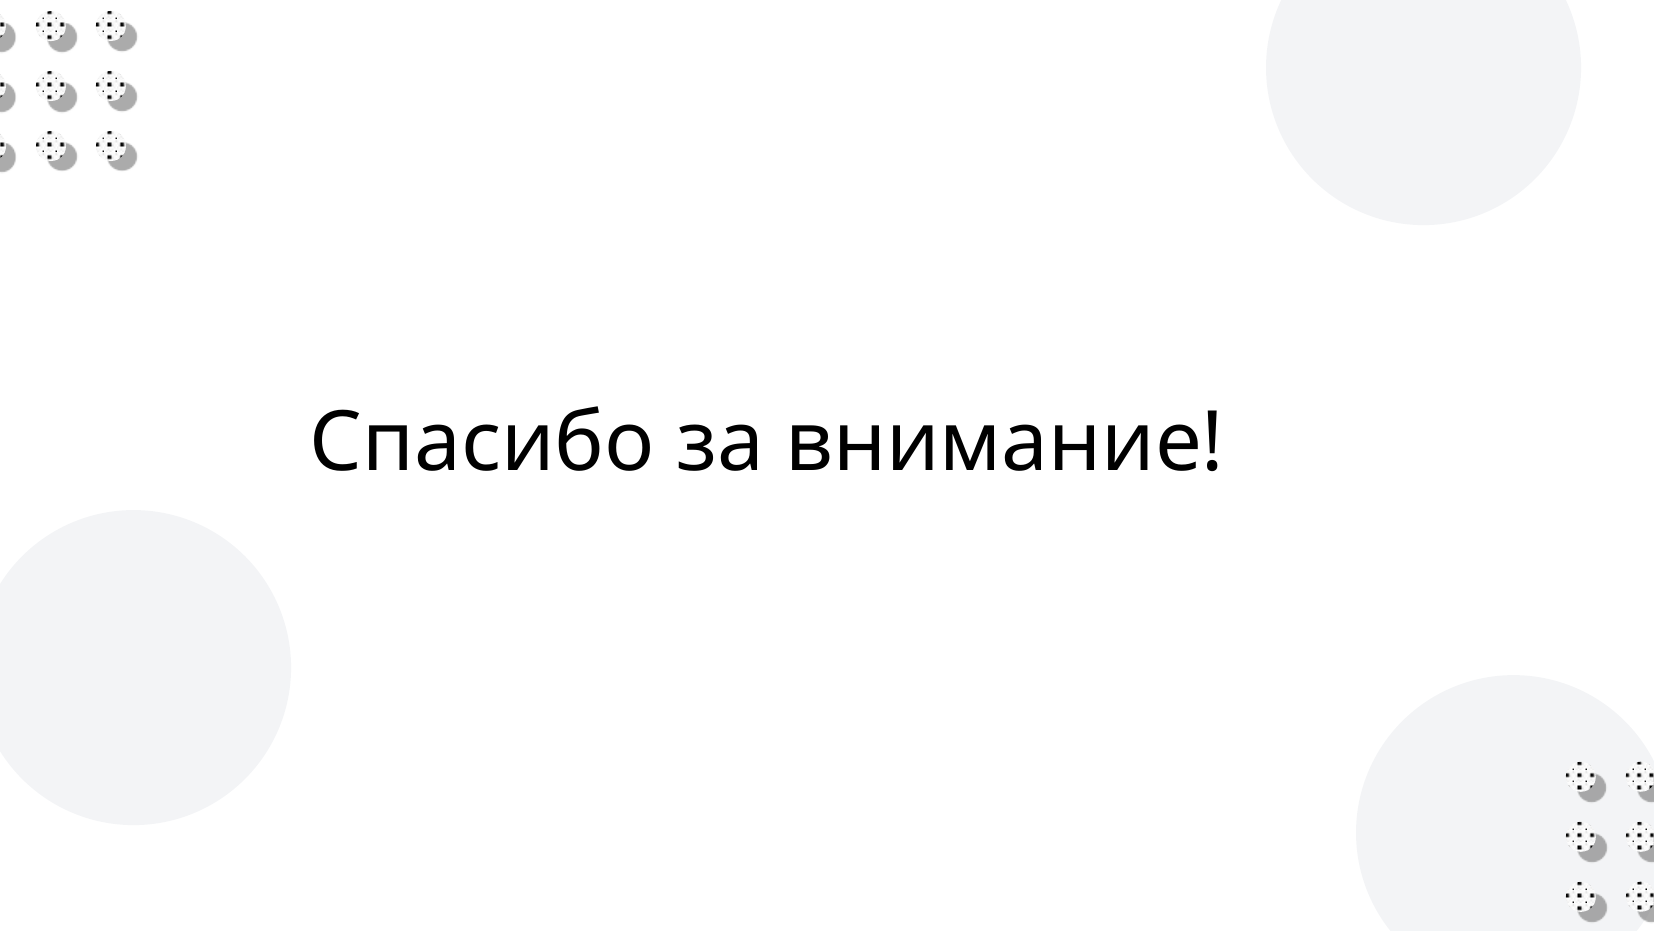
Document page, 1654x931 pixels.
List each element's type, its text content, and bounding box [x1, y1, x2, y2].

picture [35, 70, 66, 102]
picture [1565, 821, 1596, 852]
picture [1565, 761, 1596, 792]
picture [0, 133, 7, 159]
picture [1625, 881, 1654, 912]
picture [1625, 761, 1654, 792]
picture [95, 130, 127, 162]
picture [0, 74, 6, 99]
text_box Спасибо за внимание! [295, 373, 1477, 502]
picture [1625, 821, 1654, 852]
picture [95, 10, 126, 41]
picture [1565, 881, 1596, 912]
picture [35, 11, 66, 42]
picture [35, 130, 67, 162]
picture [95, 70, 126, 101]
picture [0, 14, 6, 39]
